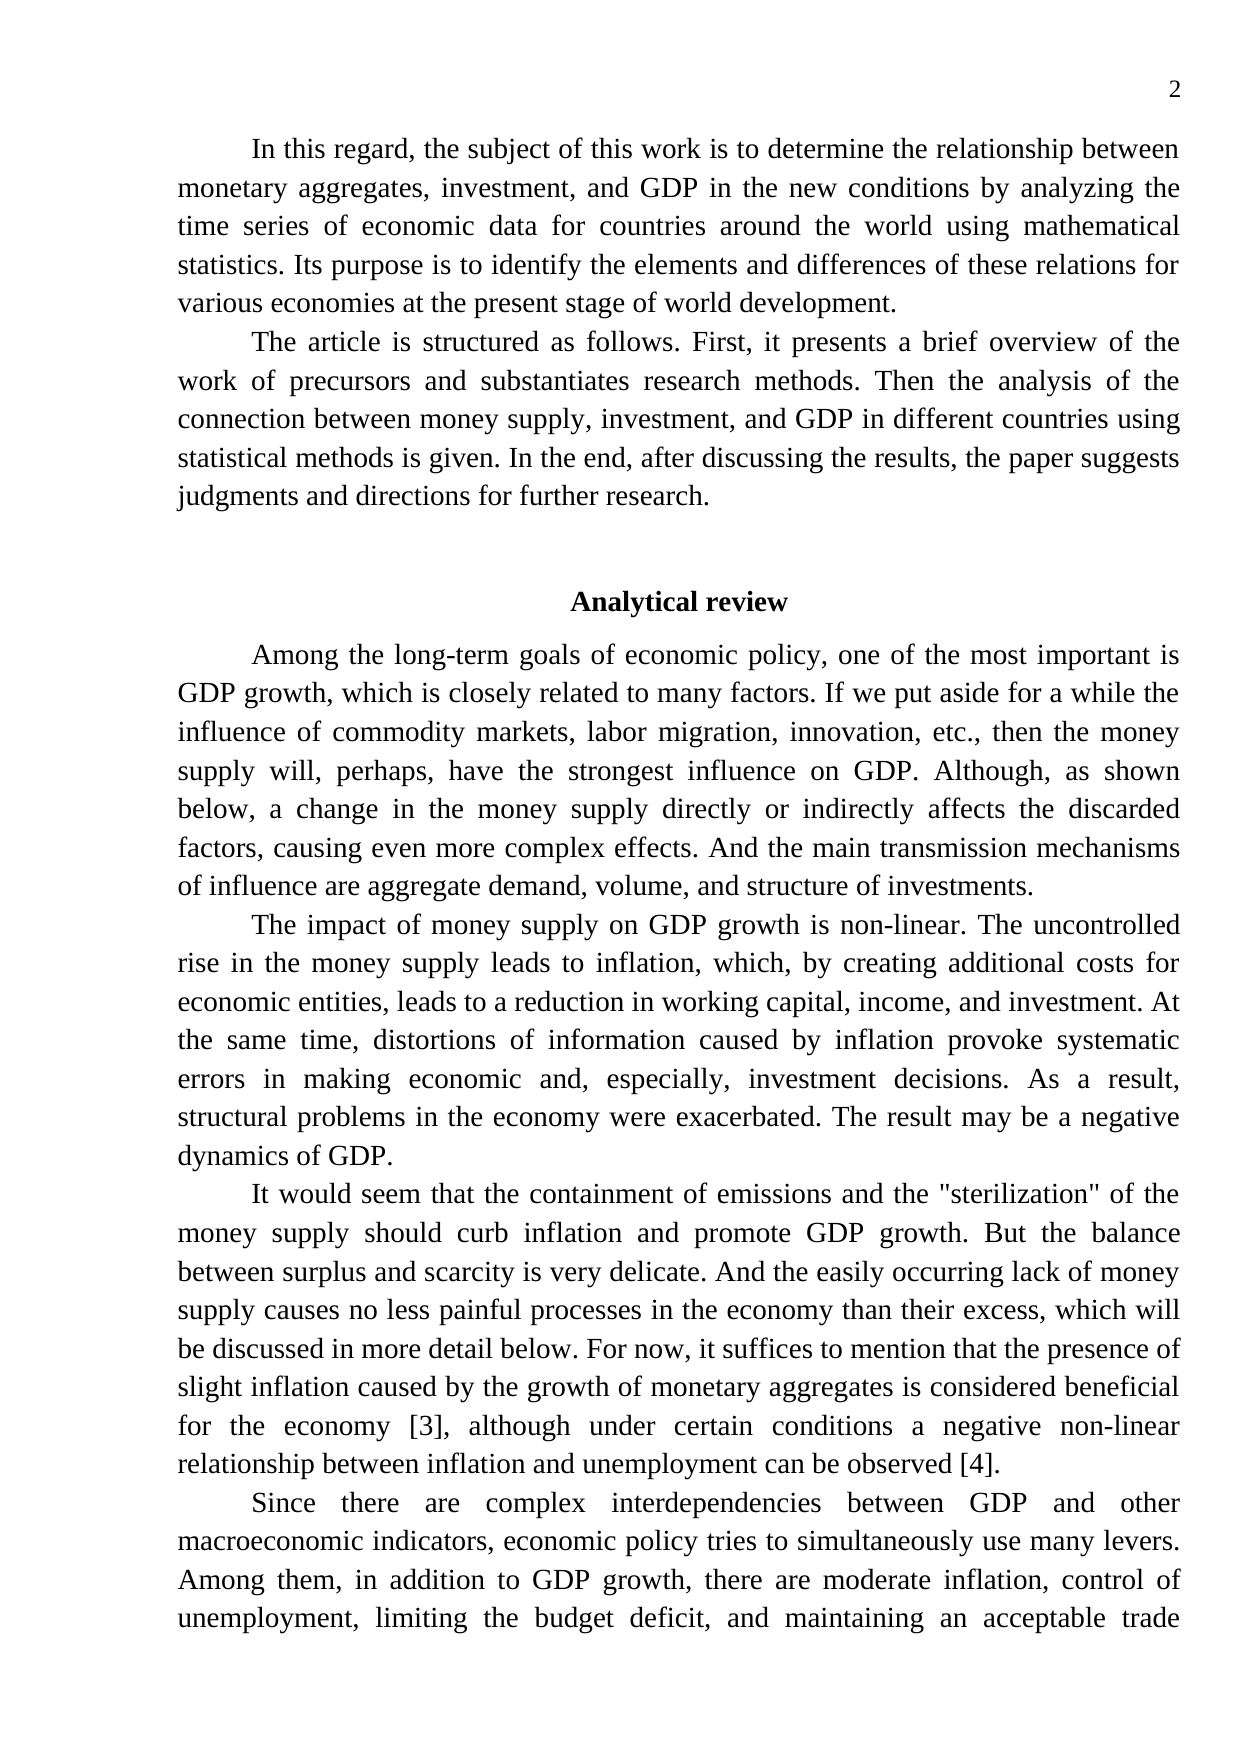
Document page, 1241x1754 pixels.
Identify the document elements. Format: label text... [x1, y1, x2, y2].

text The article is structured as follows. First, it presents a brief overview of the work of precursors and substantiates research methods. Then the analysis of the connection between money supply, investment, and GDP in different countries using statistical methods is given. In the end, after discussing the results, the paper suggests judgments and directions for further research. [177, 324, 1181, 512]
text Among the long-term goals of economic policy, one of the most important is GDP growth, which is closely related to many factors. If we put aside for a while the influence of commodity markets, labor migration, innovation, etc., then the money supply will, perhaps, have the strongest influence on GDP. Although, as shown below, a change in the money supply directly or indirectly affects the discarded factors, causing even more complex effects. And the main transmission mechanisms of influence are aggregate demand, volume, and structure of investments. [177, 637, 1181, 902]
text The impact of money supply on GDP growth is non-linear. The uncontrolled rise in the money supply leads to inflation, which, by creating additional costs for economic entities, leads to a reduction in working capital, income, and investment. At the same time, distortions of information caused by inflation provoke systematic errors in making economic and, especially, investment decisions. As a result, structural problems in the economy were exacerbated. The result may be a negative dynamics of GDP. [177, 907, 1181, 1172]
text Since there are complex interdependencies between GDP and other macroeconomic indicators, economic policy tries to simultaneously use many levers. Among them, in addition to GDP growth, there are moderate inflation, control of unemployment, limiting the budget deficit, and maintaining an acceptable trade [177, 1485, 1181, 1634]
text It would seem that the containment of emissions and the "sterilization" of the money supply should curb inflation and promote GDP growth. But the balance between surplus and scarcity is very delicate. And the easily occurring lack of money supply causes no less painful processes in the economy than their excess, which will be discussed in more detail below. For now, it suffices to mention that the presence of slight inflation caused by the growth of monetary aggregates is considered beneficial for the economy [3], although under certain conditions a negative non-linear relationship between inflation and unemployment can be observed [4]. [177, 1177, 1181, 1480]
text In this regard, the subject of this work is to determine the relationship between monetary aggregates, investment, and GDP in the new conditions by analyzing the time series of economic data for countries around the world using mathematical statistics. Its purpose is to identify the elements and differences of these relations for various economies at the present stage of world development. [177, 131, 1181, 319]
text Analytical review [177, 584, 1181, 617]
